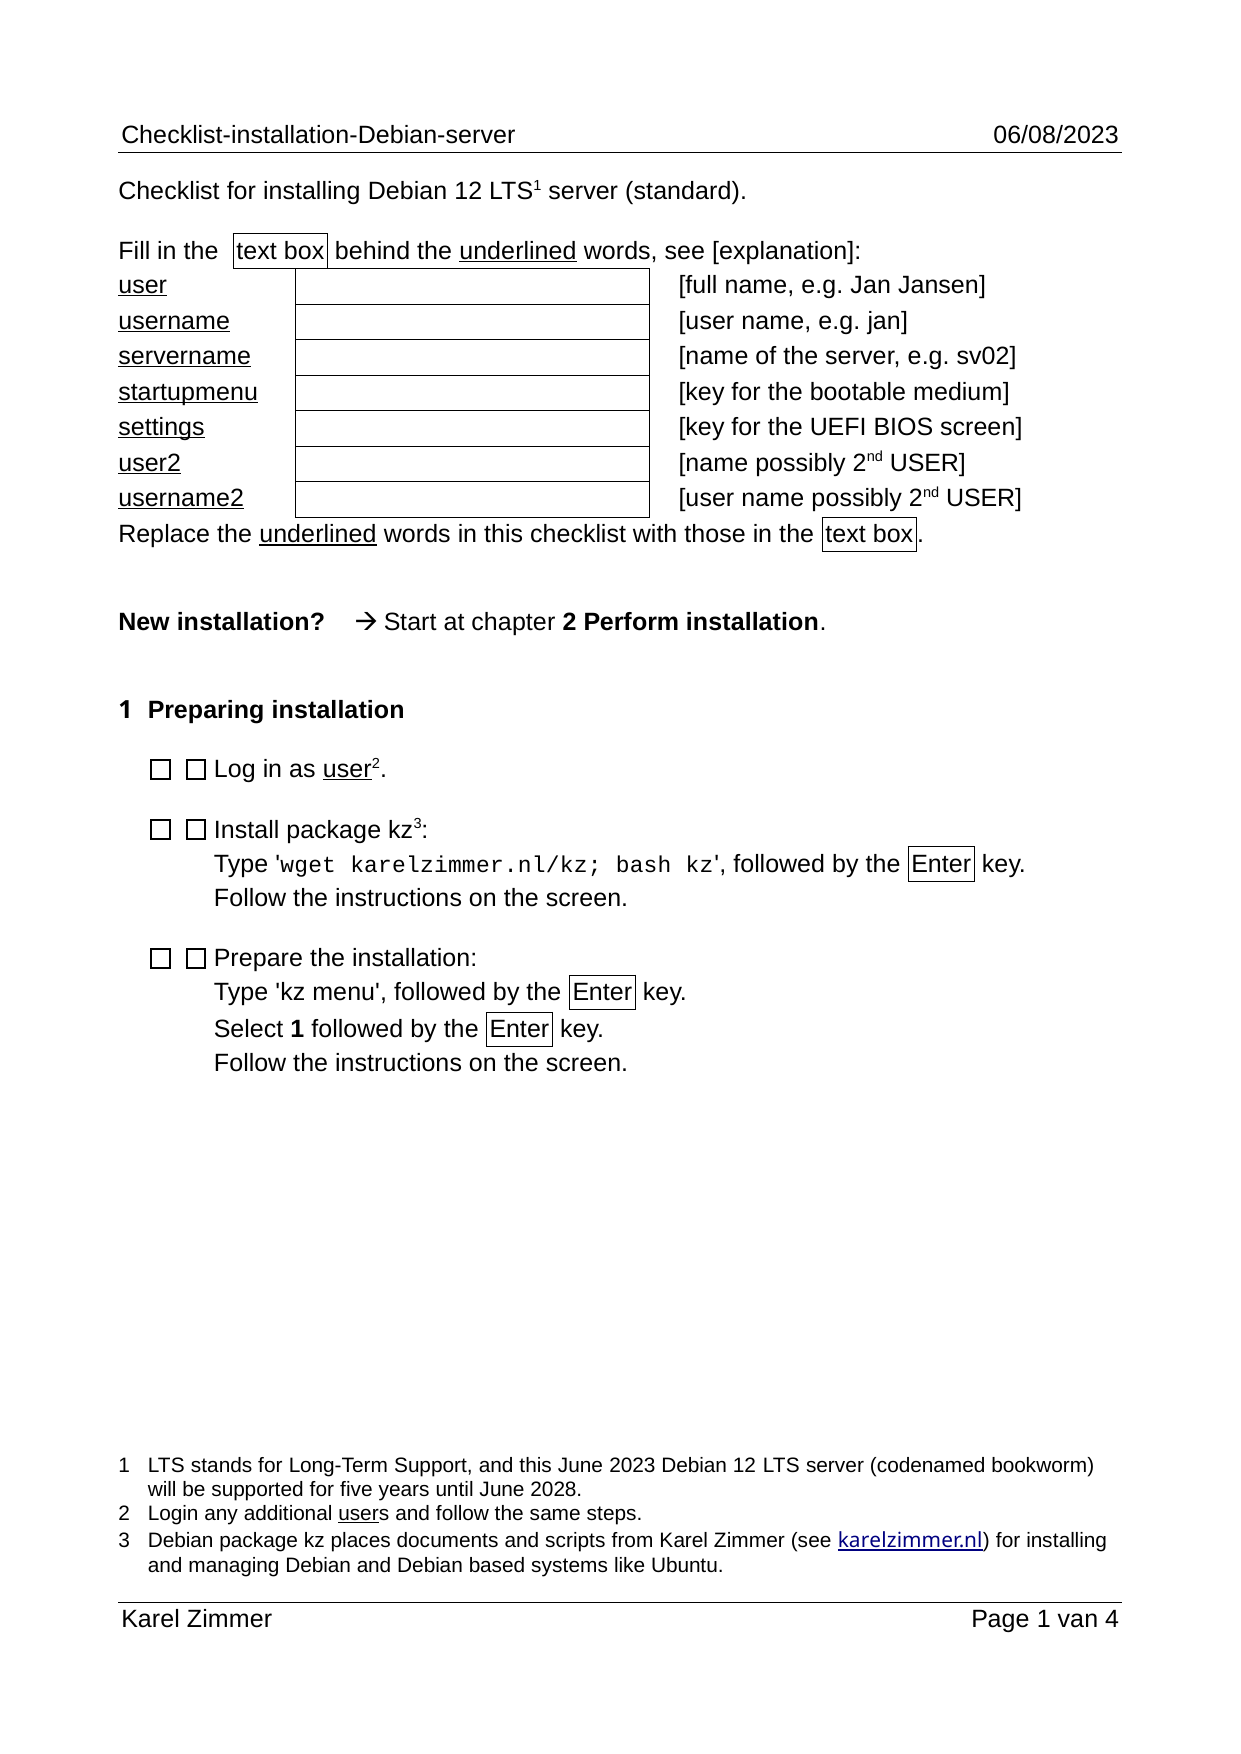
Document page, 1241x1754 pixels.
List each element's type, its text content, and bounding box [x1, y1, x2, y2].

table_cell Type 'wget karelzimmer.nl/kz; bash kz', followed by the Enter key. [213, 845, 1122, 882]
table_header [118, 754, 142, 784]
table_cell [118, 973, 142, 1011]
table_cell [213, 784, 1122, 815]
table_header Log in as USER. [213, 754, 1122, 784]
table_cell [142, 913, 177, 943]
text [name possibly 2nd USER] [650, 446, 1122, 481]
table_cell [142, 943, 177, 973]
text servERNAme [118, 339, 295, 375]
text Fill in the [118, 233, 233, 268]
table_cell Install package kz: [213, 815, 1122, 845]
text Checklist for installing Debian 12 LTS server (standard). [118, 177, 1122, 205]
text STARTupMEnU [118, 375, 295, 410]
table_cell Follow the instructions on the screen. [213, 1048, 1122, 1078]
table_cell Prepare the installation: [213, 943, 1122, 973]
table_cell [142, 973, 177, 1011]
text text box [823, 518, 916, 551]
text [user name possibly 2nd USER] [650, 481, 1122, 517]
text [key for the bootable medium] [650, 375, 1122, 410]
table_cell [177, 913, 213, 943]
text USERName2 [118, 481, 295, 517]
list Preparing installation [118, 692, 1122, 726]
table_cell Select 1 followed by the Enter key. [213, 1011, 1122, 1048]
table_cell [118, 913, 142, 943]
text New installation?  Start at chapter 2 Perform installation. [118, 608, 1122, 636]
table_cell [118, 883, 142, 913]
text [name of the server, e.g. sv02] [650, 339, 1122, 375]
text . [917, 517, 1122, 552]
text [full name, e.g. Jan Jansen] [650, 268, 1122, 304]
table_cell [177, 784, 213, 815]
table_cell [177, 815, 213, 845]
table_cell [177, 1011, 213, 1048]
table_cell [177, 845, 213, 882]
table_header [142, 754, 177, 784]
table_cell [142, 784, 177, 815]
text text box [234, 234, 327, 268]
table_header [177, 754, 213, 784]
text [user name, e.g. jan] [650, 304, 1122, 339]
table_cell Type 'kz menu', followed by the Enter key. [213, 973, 1122, 1011]
table_cell [142, 883, 177, 913]
table_cell [142, 1048, 177, 1078]
table_cell [118, 1011, 142, 1048]
text USER2 [118, 446, 295, 481]
table_cell [177, 1048, 213, 1078]
table_cell [142, 1011, 177, 1048]
text USERname [118, 304, 295, 339]
table_cell [118, 845, 142, 882]
table_cell [213, 913, 1122, 943]
table_cell [118, 943, 142, 973]
text user [118, 268, 295, 304]
table_cell Follow the instructions on the screen. [213, 883, 1122, 913]
text Replace the underlined words in this checklist with those in the [118, 517, 822, 552]
table_cell [142, 845, 177, 882]
table_cell [142, 815, 177, 845]
table_cell [177, 973, 213, 1011]
table_cell [118, 784, 142, 815]
text SETTINGS [118, 410, 295, 446]
table_cell [177, 883, 213, 913]
table_cell [118, 815, 142, 845]
text behind the underlined words, see [explanation]: [328, 233, 1122, 268]
text LTS stands for Long-Term Support, and this June 2023 Debian 12 LTS server (codenamed bookworm) will be supported for five years until June 2028. [118, 1449, 1122, 1501]
table_cell [118, 1048, 142, 1078]
table_cell [177, 943, 213, 973]
text [key for the UEFI BIOS screen] [650, 410, 1122, 446]
